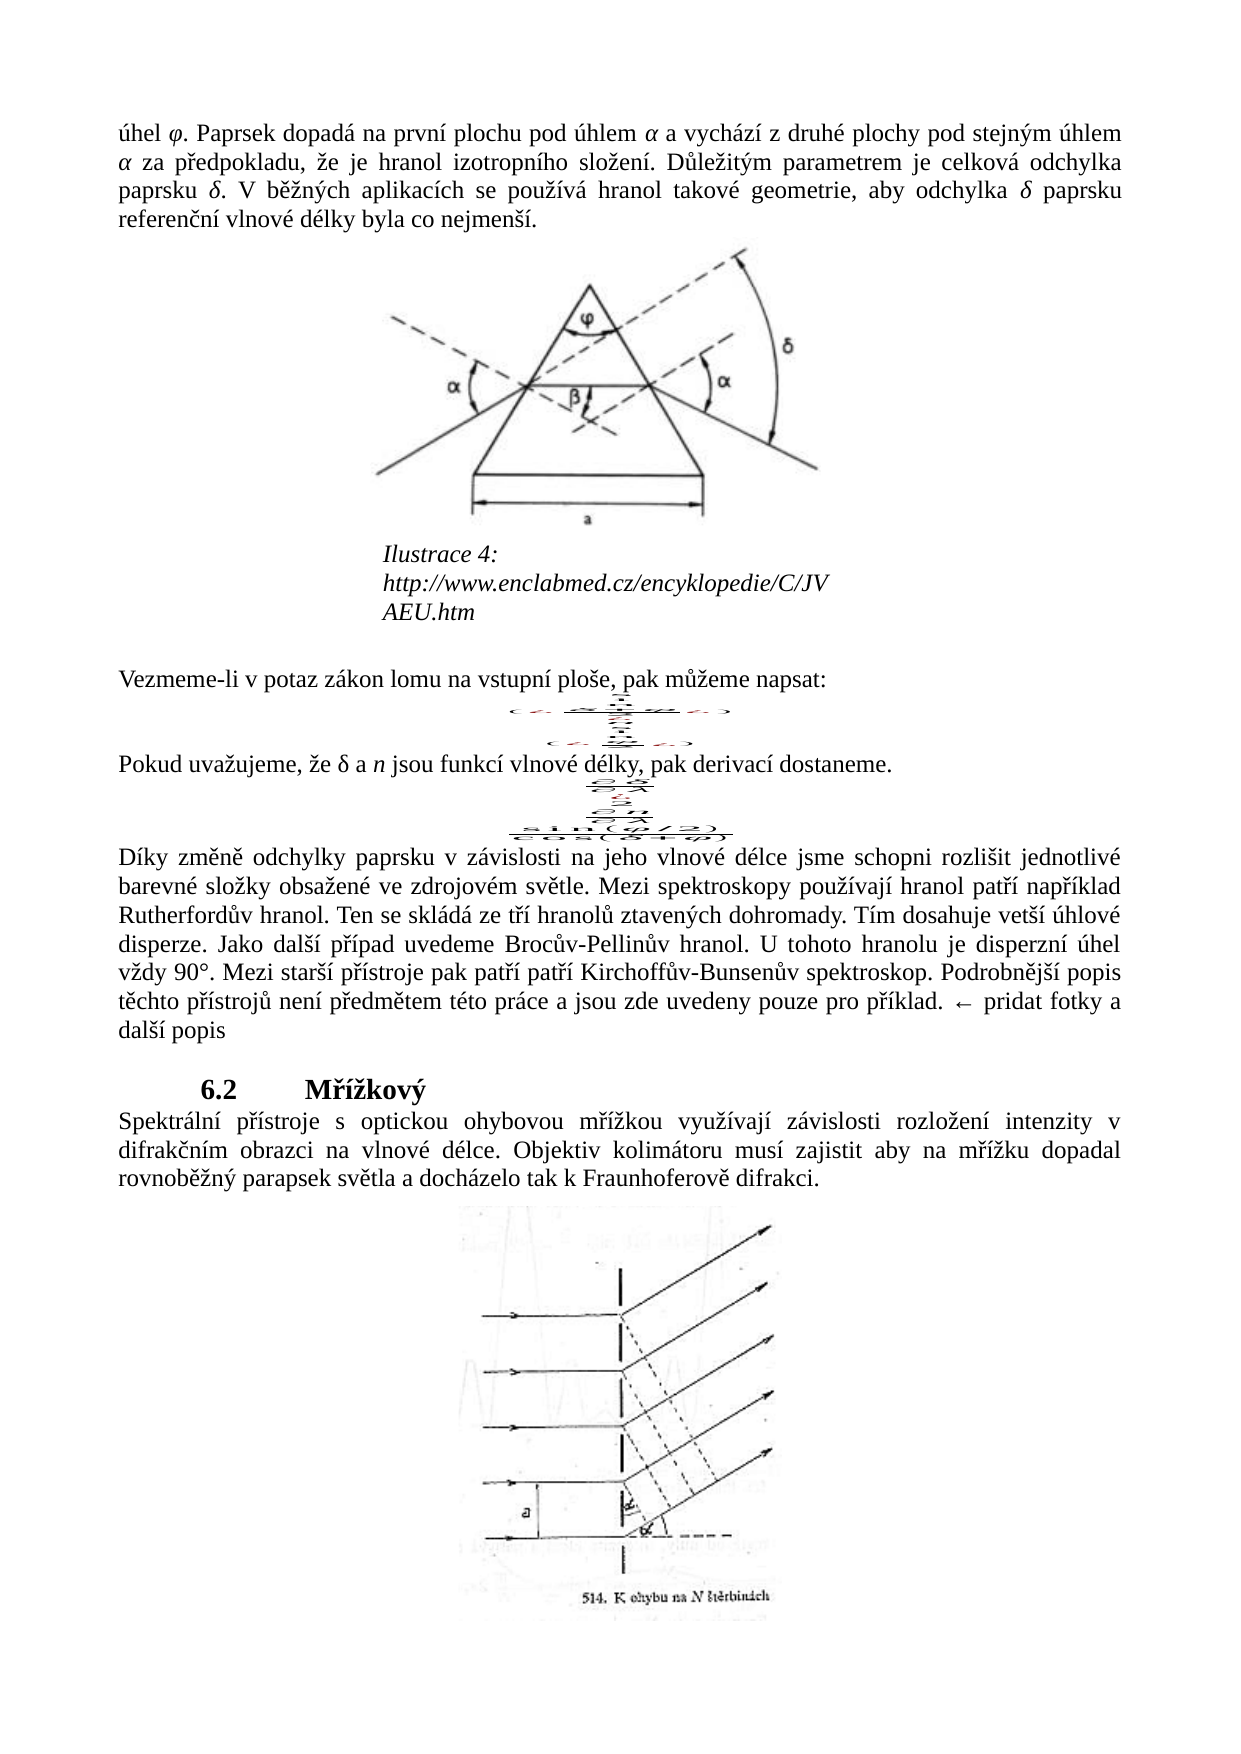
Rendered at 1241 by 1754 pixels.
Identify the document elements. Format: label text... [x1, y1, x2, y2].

text Ilustrace 4: http://www.enclabmed.cz/encyklopedie/C/JVAEU.htm [383, 539, 836, 626]
text Díky změně odchylky paprsku v závislosti na jeho vlnové délce jsme schopni rozlišit jednotlivé barevné složky obsažené ve zdrojovém světle. Mezi spektroskopy používají hranol patří například Rutherfordův hranol. Ten se skládá ze tří hranolů ztavených dohromady. Tím dosahuje vetší úhlové disperze. Jako další případ uvedeme Brocův-Pellinův hranol. U tohoto hranolu je disperzní úhel vždy 90°. Mezi starší přístroje pak patří patří Kirchoffův-Bunsenův spektroskop. Podrobnější popis těchto přístrojů není předmětem této práce a jsou zde uvedeny pouze pro příklad. ← pridat fotky a další popis [118, 842, 1122, 1044]
text Spektrální přístroje s optickou ohybovou mřížkou využívají závislosti rozložení intenzity v difrakčním obrazci na vlnové délce. Objektiv kolimátoru musí zajistit aby na mřížku dopadal rovnoběžný parapsek světla a docházelo tak k Fraunhoferově difrakci. [118, 1106, 1122, 1192]
text Vezmeme-li v potaz zákon lomu na vstupní ploše, pak můžeme napsat: [118, 664, 1122, 693]
text Pokud uvažujeme, že δ a n jsou funkcí vlnové délky, pak derivací dostaneme. [118, 749, 1122, 778]
text úhel φ. Paprsek dopadá na první plochu pod úhlem α a vychází z druhé plochy pod stejným úhlem α za předpokladu, že je hranol izotropního složení. Důležitým parametrem je celková odchylka paprsku δ. V běžných aplikacích se používá hranol takové geometrie, aby odchylka δ paprsku referenční vlnové délky byla co nejmenší. [118, 118, 1122, 233]
list Mřížkový [193, 1072, 1122, 1106]
